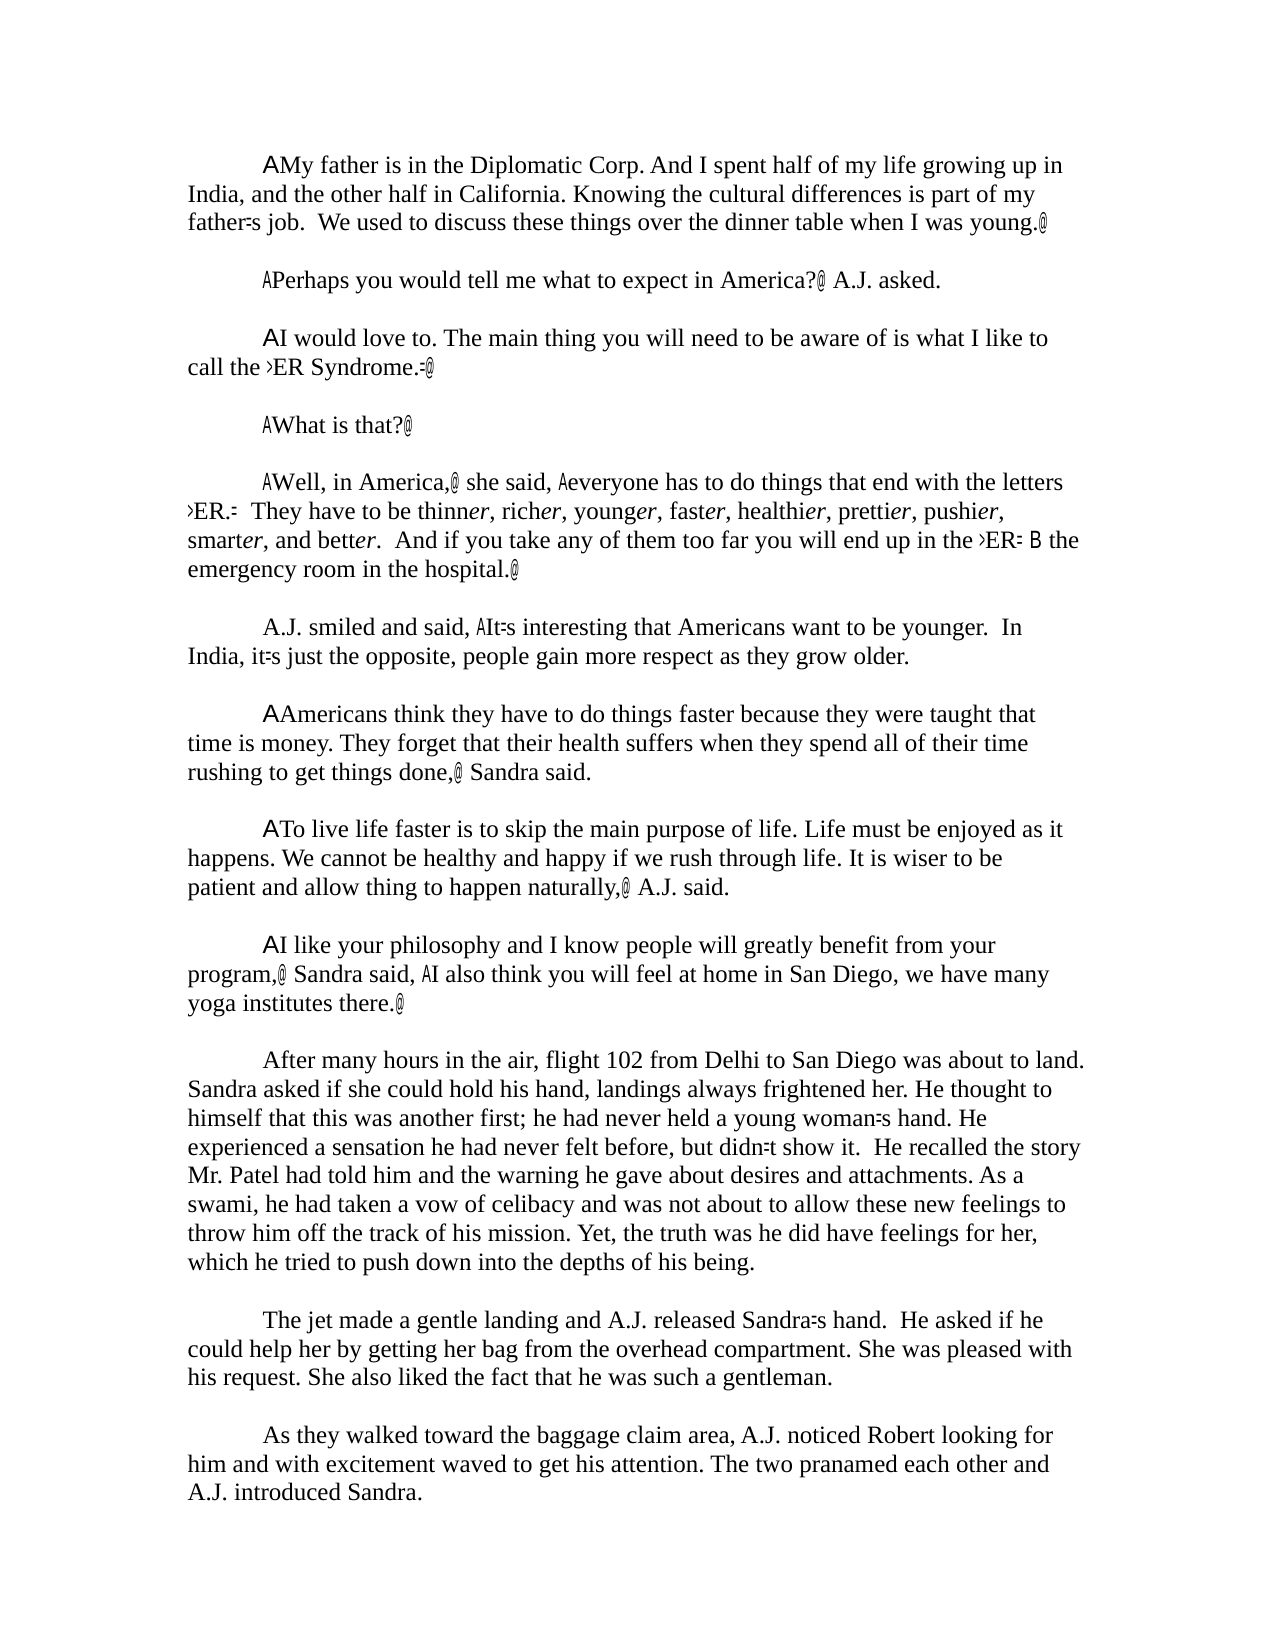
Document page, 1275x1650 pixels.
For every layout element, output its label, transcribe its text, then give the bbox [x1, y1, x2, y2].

text AWell, in America,@ she said, Aeveryone has to do things that end with the letters [262, 467, 1100, 496]
text ATo live life faster is to skip the main purpose of life. Life must be enjoyed as it happens. We cannot be healthy and happy if we rush through life. It is wiser to be patient and allow thing to happen naturally,@ A.J. said. [187, 814, 1071, 901]
text AMy father is in the Diplomatic Corp. And I spent half of my life growing up in India, and the other half in California. Knowing the cultural differences is part of my father=s job. We used to discuss these things over the dinner table when I was young.@ [187, 150, 1067, 236]
text >ER.= They have to be thinner, richer, younger, faster, healthier, prettier, pushier, smarter, and better. And if you take any of them too far you will end up in the >ER= B the emergency room in the hospital.@ [187, 496, 1084, 583]
text APerhaps you would tell me what to expect in America?@ A.J. asked. [262, 265, 1100, 294]
text AAmericans think they have to do things faster because they were taught that time is money. They forget that their health suffers when they spend all of their time rushing to get things done,@ Sandra said. [187, 699, 1079, 785]
text After many hours in the air, flight 102 from Delhi to San Diego was about to land. [262, 1045, 1100, 1074]
text AI would love to. The main thing you will need to be aware of is what I like to call the >ER Syndrome.=@ [187, 323, 1071, 381]
text As they walked toward the baggage claim area, A.J. noticed Robert looking for him and with excitement waved to get his attention. The two pranamed each other and [187, 1420, 1084, 1477]
text AWhat is that?@ [262, 410, 1100, 439]
text A.J. introduced Sandra. [187, 1477, 1100, 1506]
text A.J. smiled and said, AIt=s interesting that Americans want to be younger. In India, it=s just the opposite, people gain more respect as they grow older. [187, 612, 1026, 670]
text AI like your philosophy and I know people will greatly benefit from your program,@ Sandra said, AI also think you will feel at home in San Diego, we have many yoga institutes there.@ [187, 930, 1084, 1016]
text The jet made a gentle landing and A.J. released Sandra=s hand. He asked if he could help her by getting her bag from the overhead compartment. She was pleased with his request. She also liked the fact that he was such a gentleman. [187, 1305, 1084, 1391]
text Sandra asked if she could hold his hand, landings always frightened her. He thought to himself that this was another first; he had never held a young woman=s hand. He experienced a sensation he had never felt before, but didn=t show it. He recalled the story Mr. Patel had told him and the warning he gave about desires and attachments. As a swami, he had taken a vow of celibacy and was not about to allow these new feelings to throw him off the track of his mission. Yet, the truth was he did have feelings for her, which he tried to push down into the depths of his being. [187, 1074, 1084, 1276]
